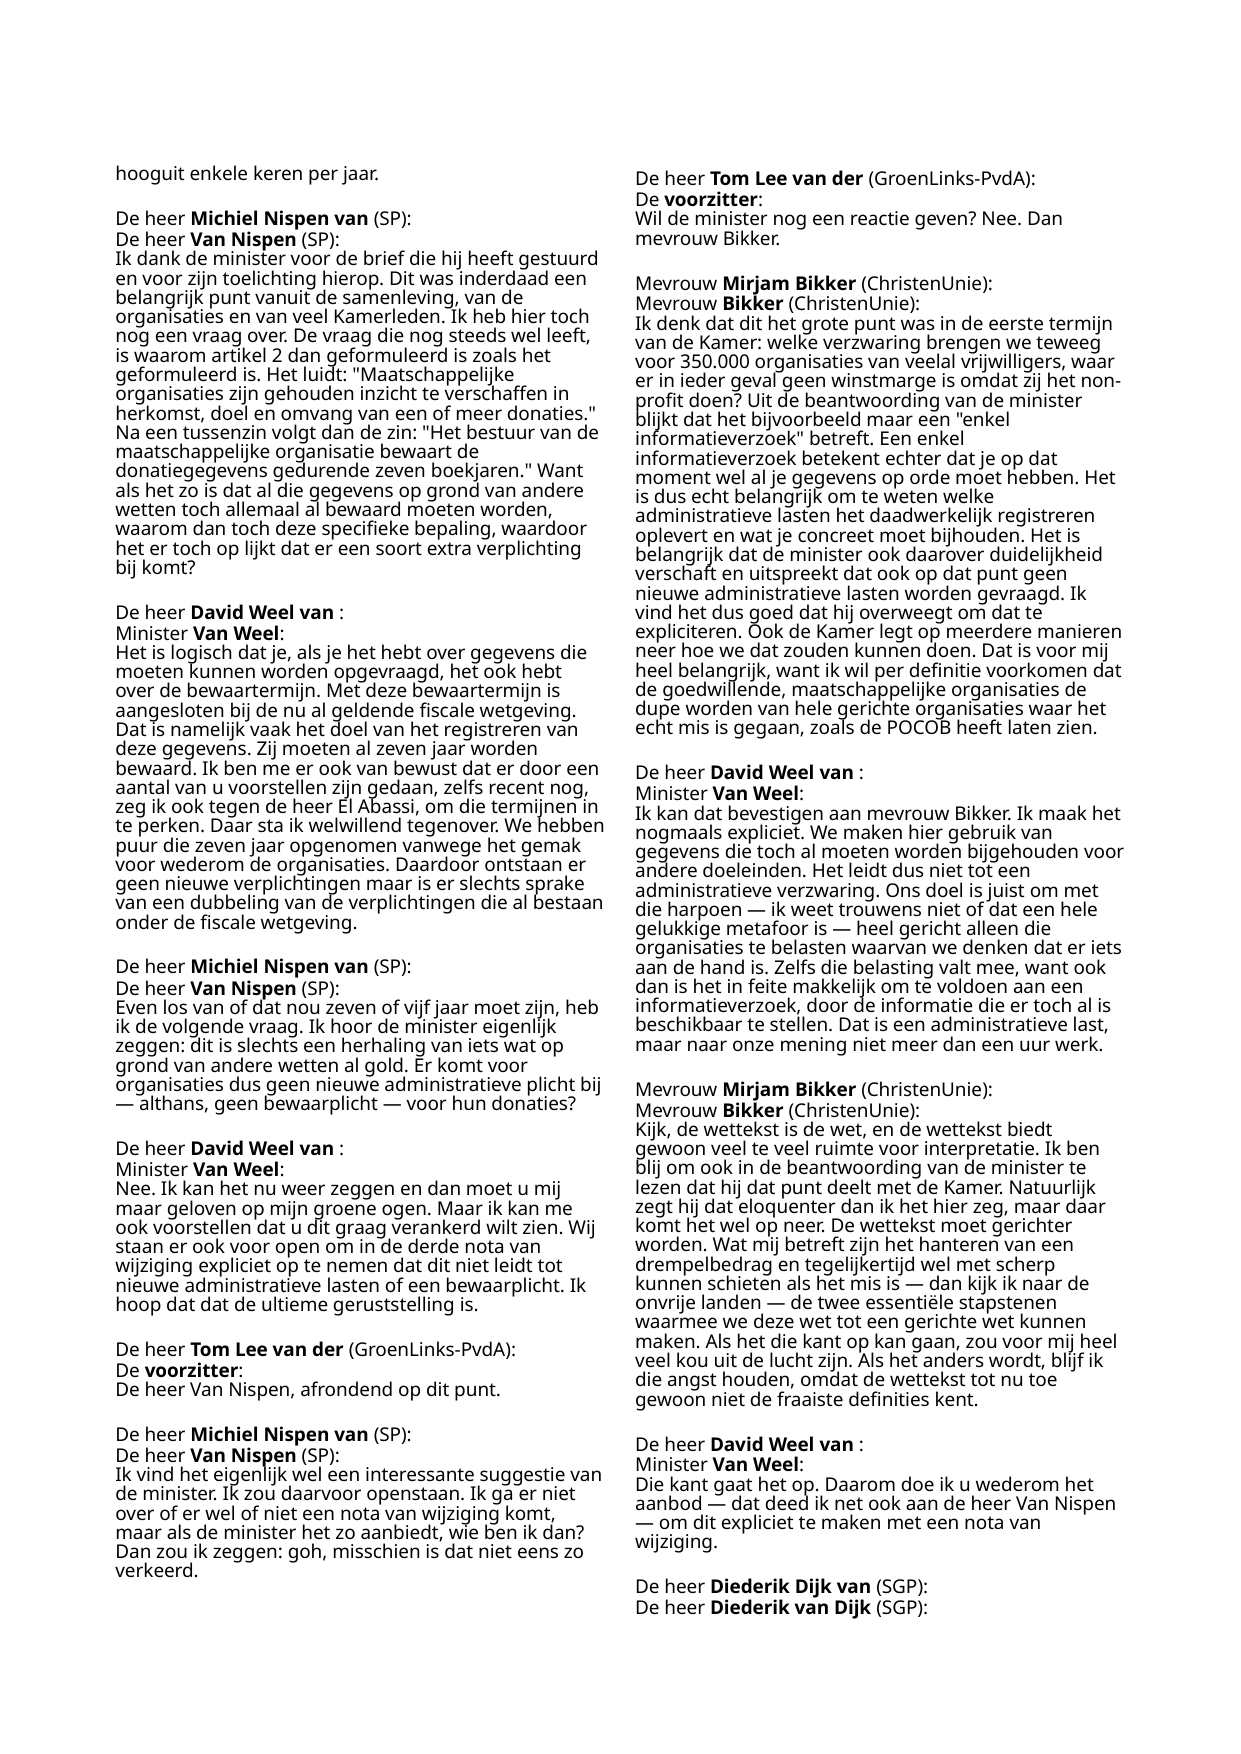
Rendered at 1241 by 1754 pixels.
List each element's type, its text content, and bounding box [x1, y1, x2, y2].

text Wil de minister nog een reactie geven? Nee. Dan mevrouw Bikker. [635, 210, 1125, 249]
text De heer David Weel van : [115, 1135, 605, 1161]
text De heer Michiel Nispen van (SP): [115, 1421, 605, 1447]
text De heer David Weel van : [635, 759, 1125, 785]
text Nee. Ik kan het nu weer zeggen en dan moet u mij maar geloven op mijn groene ogen. Maar ik kan me ook voorstellen dat u dit graag verankerd wilt zien. Wij staan er ook voor open om in de derde nota van wijziging expliciet op te nemen dat dit niet leidt tot nieuwe administratieve lasten of een bewaarplicht. Ik hoop dat dat de ultieme geruststelling is. [115, 1180, 605, 1315]
text De heer Van Nispen (SP): [115, 1447, 605, 1466]
text Minister Van Weel: [115, 624, 605, 644]
text hooguit enkele keren per jaar. [115, 165, 605, 184]
text Minister Van Weel: [115, 1161, 605, 1180]
text De voorzitter: [115, 1362, 605, 1381]
text De heer Tom Lee van der (GroenLinks-PvdA): [635, 165, 1125, 191]
text De heer David Weel van : [115, 599, 605, 624]
text Ik dank de minister voor de brief die hij heeft gestuurd en voor zijn toelichting hierop. Dit was inderdaad een belangrijk punt vanuit de samenleving, van de organisaties en van veel Kamerleden. Ik heb hier toch nog een vraag over. De vraag die nog steeds wel leeft, is waarom artikel 2 dan geformuleerd is zoals het geformuleerd is. Het luidt: "Maatschappelijke organisaties zijn gehouden inzicht te verschaffen in herkomst, doel en omvang van een of meer donaties." Na een tussenzin volgt dan de zin: "Het bestuur van de maatschappelijke organisatie bewaart de donatiegegevens gedurende zeven boekjaren." Want als het zo is dat al die gegevens op grond van andere wetten toch allemaal al bewaard moeten worden, waarom dan toch deze specifieke bepaling, waardoor het er toch op lijkt dat er een soort extra verplichting bij komt? [115, 250, 605, 578]
text De voorzitter: [635, 191, 1125, 210]
text Kijk, de wettekst is de wet, en de wettekst biedt gewoon veel te veel ruimte voor interpretatie. Ik ben blij om ook in de beantwoording van de minister te lezen dat hij dat punt deelt met de Kamer. Natuurlijk zegt hij dat eloquenter dan ik het hier zeg, maar daar komt het wel op neer. De wettekst moet gerichter worden. Wat mij betreft zijn het hanteren van een drempelbedrag en tegelijkertijd wel met scherp kunnen schieten als het mis is — dan kijk ik naar de onvrije landen — de twee essentiële stapstenen waarmee we deze wet tot een gerichte wet kunnen maken. Als het die kant op kan gaan, zou voor mij heel veel kou uit de lucht zijn. Als het anders wordt, blijf ik die angst houden, omdat de wettekst tot nu toe gewoon niet de fraaiste definities kent. [635, 1121, 1125, 1410]
text De heer Tom Lee van der (GroenLinks-PvdA): [115, 1336, 605, 1362]
text De heer Diederik van Dijk (SGP): [635, 1599, 1125, 1619]
text Mevrouw Mirjam Bikker (ChristenUnie): [635, 270, 1125, 295]
text Ik kan dat bevestigen aan mevrouw Bikker. Ik maak het nogmaals expliciet. We maken hier gebruik van gegevens die toch al moeten worden bijgehouden voor andere doeleinden. Het leidt dus niet tot een administratieve verzwaring. Ons doel is juist om met die harpoen — ik weet trouwens niet of dat een hele gelukkige metafoor is — heel gericht alleen die organisaties te belasten waarvan we denken dat er iets aan de hand is. Zelfs die belasting valt mee, want ook dan is het in feite makkelijk om te voldoen aan een informatieverzoek, door de informatie die er toch al is beschikbaar te stellen. Dat is een administratieve last, maar naar onze mening niet meer dan een uur werk. [635, 804, 1125, 1055]
text Mevrouw Bikker (ChristenUnie): [635, 1102, 1125, 1121]
text De heer Michiel Nispen van (SP): [115, 205, 605, 231]
text De heer Michiel Nispen van (SP): [115, 954, 605, 979]
text Minister Van Weel: [635, 1456, 1125, 1476]
text De heer Van Nispen, afrondend op dit punt. [115, 1381, 605, 1400]
text De heer Diederik Dijk van (SGP): [635, 1574, 1125, 1599]
text Minister Van Weel: [635, 785, 1125, 804]
text Ik vind het eigenlijk wel een interessante suggestie van de minister. Ik zou daarvoor openstaan. Ik ga er niet over of er wel of niet een nota van wijziging komt, maar als de minister het zo aanbiedt, wie ben ik dan? Dan zou ik zeggen: goh, misschien is dat niet eens zo verkeerd. [115, 1466, 605, 1582]
text Even los van of dat nou zeven of vijf jaar moet zijn, heb ik de volgende vraag. Ik hoor de minister eigenlijk zeggen: dit is slechts een herhaling van iets wat op grond van andere wetten al gold. Er komt voor organisaties dus geen nieuwe administratieve plicht bij — althans, geen bewaarplicht — voor hun donaties? [115, 999, 605, 1114]
text De heer Van Nispen (SP): [115, 231, 605, 250]
text Mevrouw Bikker (ChristenUnie): [635, 295, 1125, 315]
text De heer Van Nispen (SP): [115, 979, 605, 999]
text Ik denk dat dit het grote punt was in de eerste termijn van de Kamer: welke verzwaring brengen we teweeg voor 350.000 organisaties van veelal vrijwilligers, waar er in ieder geval geen winstmarge is omdat zij het non-profit doen? Uit de beantwoording van de minister blijkt dat het bijvoorbeeld maar een "enkel informatieverzoek" betreft. Een enkel informatieverzoek betekent echter dat je op dat moment wel al je gegevens op orde moet hebben. Het is dus echt belangrijk om te weten welke administratieve lasten het daadwerkelijk registreren oplevert en wat je concreet moet bijhouden. Het is belangrijk dat de minister ook daarover duidelijkheid verschaft en uitspreekt dat ook op dat punt geen nieuwe administratieve lasten worden gevraagd. Ik vind het dus goed dat hij overweegt om dat te expliciteren. Ook de Kamer legt op meerdere manieren neer hoe we dat zouden kunnen doen. Dat is voor mij heel belangrijk, want ik wil per definitie voorkomen dat de goedwillende, maatschappelijke organisaties de dupe worden van hele gerichte organisaties waar het echt mis is gegaan, zoals de POCOB heeft laten zien. [635, 315, 1125, 739]
text Het is logisch dat je, als je het hebt over gegevens die moeten kunnen worden opgevraagd, het ook hebt over de bewaartermijn. Met deze bewaartermijn is aangesloten bij de nu al geldende fiscale wetgeving. Dat is namelijk vaak het doel van het registreren van deze gegevens. Zij moeten al zeven jaar worden bewaard. Ik ben me er ook van bewust dat er door een aantal van u voorstellen zijn gedaan, zelfs recent nog, zeg ik ook tegen de heer El Abassi, om die termijnen in te perken. Daar sta ik welwillend tegenover. We hebben puur die zeven jaar opgenomen vanwege het gemak voor wederom de organisaties. Daardoor ontstaan er geen nieuwe verplichtingen maar is er slechts sprake van een dubbeling van de verplichtingen die al bestaan onder de fiscale wetgeving. [115, 644, 605, 933]
text Die kant gaat het op. Daarom doe ik u wederom het aanbod — dat deed ik net ook aan de heer Van Nispen — om dit expliciet te maken met een nota van wijziging. [635, 1476, 1125, 1553]
text Mevrouw Mirjam Bikker (ChristenUnie): [635, 1076, 1125, 1102]
text De heer David Weel van : [635, 1431, 1125, 1456]
